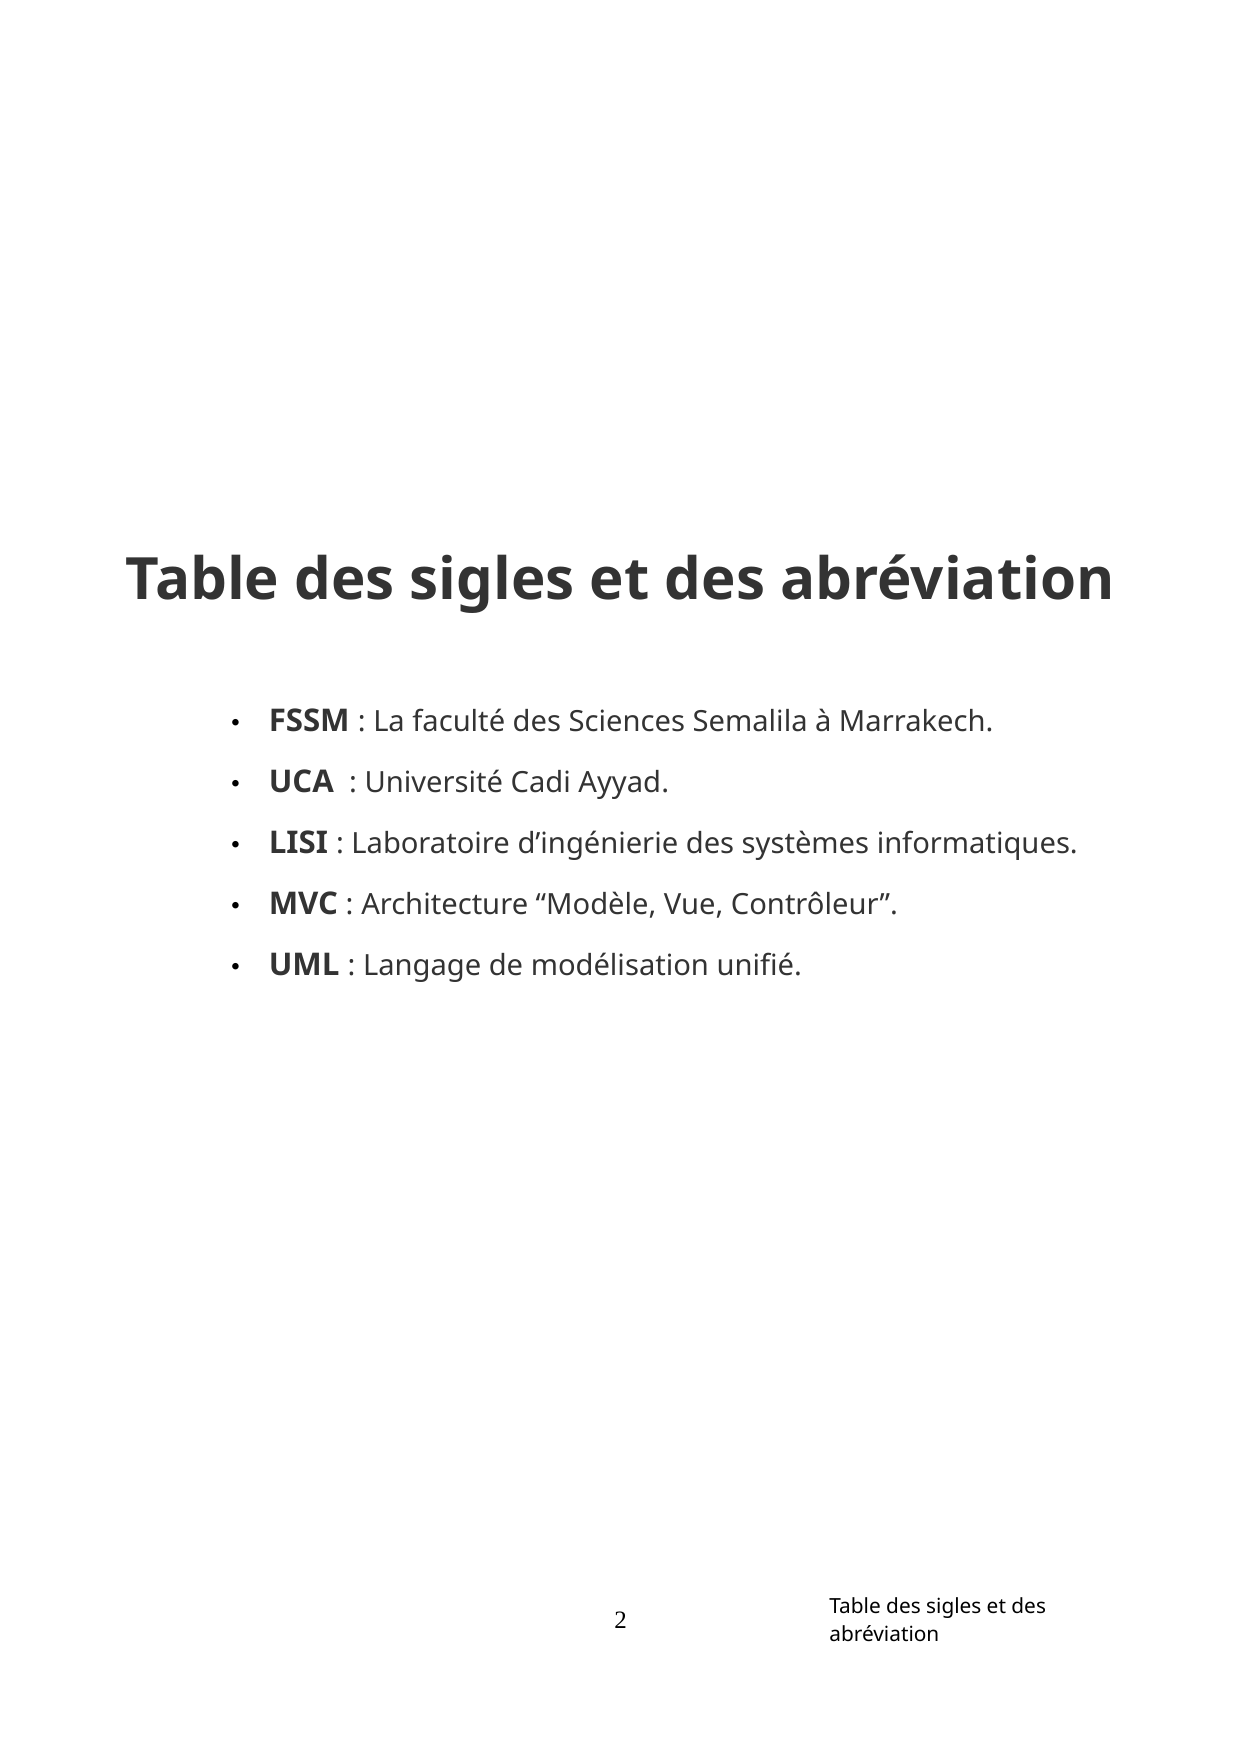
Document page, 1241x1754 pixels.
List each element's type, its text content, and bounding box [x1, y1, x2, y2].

list UCA : Université Cadi Ayyad. [231, 759, 1122, 802]
list UML : Langage de modélisation unifié. [231, 941, 1122, 984]
text Table des sigles et des abréviation [118, 537, 1122, 617]
list FSSM : La faculté des Sciences Semalila à Marrakech. [231, 698, 1122, 741]
list LISI : Laboratoire d’ingénierie des systèmes informatiques. [231, 820, 1122, 862]
list MVC : Architecture “Modèle, Vue, Contrôleur”. [231, 881, 1122, 923]
